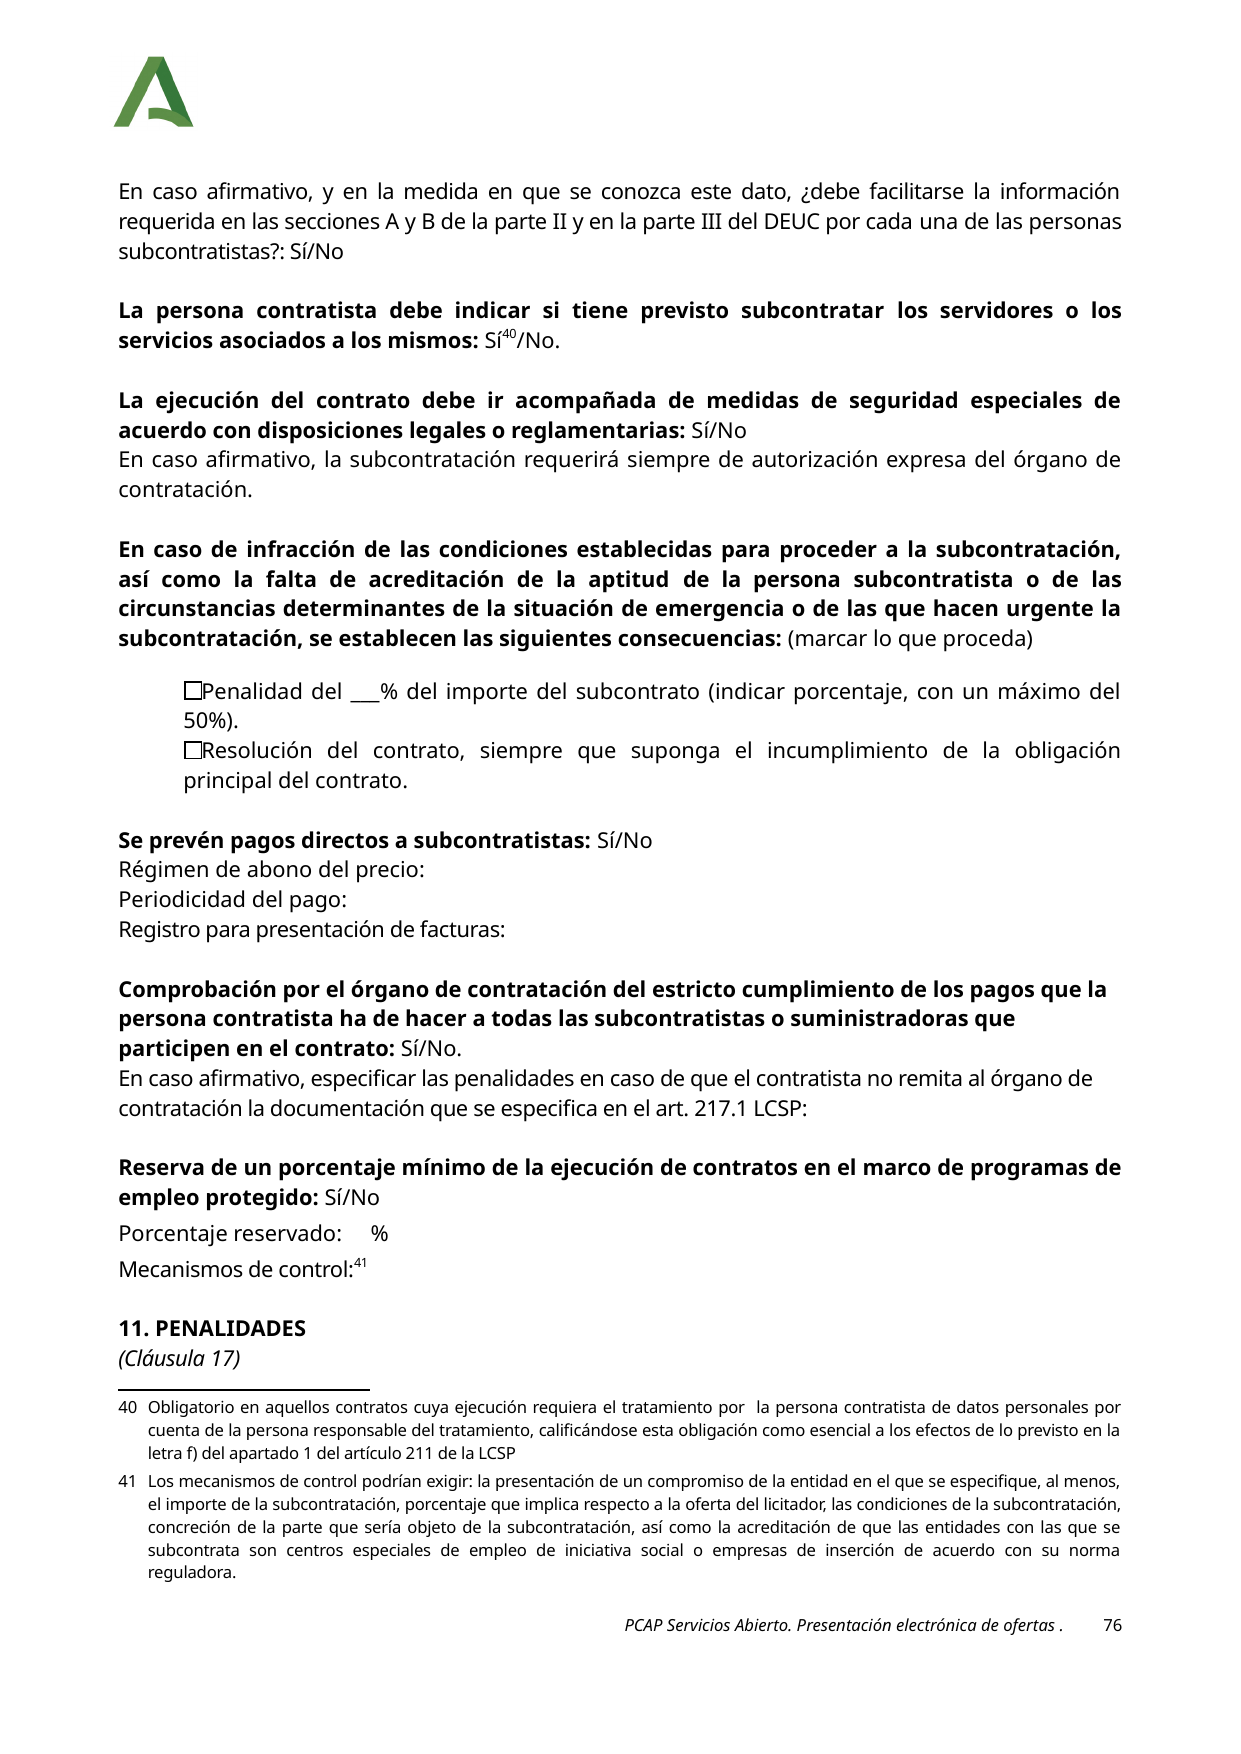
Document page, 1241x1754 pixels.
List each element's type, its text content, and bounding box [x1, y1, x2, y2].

text La ejecución del contrato debe ir acompañada de medidas de seguridad especiales de acuerdo con disposiciones legales o reglamentarias: Sí/No [118, 385, 1122, 444]
text Penalidad del ___% del importe del subcontrato (indicar porcentaje, con un máximo del 50%). [183, 676, 1122, 735]
text Registro para presentación de facturas: [118, 914, 1122, 944]
text En caso afirmativo, y en la medida en que se conozca este dato, ¿debe facilitarse la información requerida en las secciones A y B de la parte II y en la parte III del DEUC por cada una de las personas subcontratistas?: Sí/No [118, 176, 1122, 266]
text En caso afirmativo, la subcontratación requerirá siempre de autorización expresa del órgano de contratación. [118, 444, 1122, 504]
text Comprobación por el órgano de contratación del estricto cumplimiento de los pagos que la persona contratista ha de hacer a todas las subcontratistas o suministradoras que participen en el contrato: Sí/No. [118, 974, 1122, 1063]
text Resolución del contrato, siempre que suponga el incumplimiento de la obligación principal del contrato. [183, 735, 1122, 795]
text Porcentaje reservado: % [118, 1218, 1122, 1248]
text (Cláusula 17) [118, 1343, 1122, 1373]
text Reserva de un porcentaje mínimo de la ejecución de contratos en el marco de programas de empleo protegido: Sí/No [118, 1152, 1122, 1212]
text La persona contratista debe indicar si tiene previsto subcontratar los servidores o los servicios asociados a los mismos: Sí/No. [118, 296, 1122, 355]
text Obligatorio en aquellos contratos cuya ejecución requiera el tratamiento por la persona contratista de datos personales por cuenta de la persona responsable del tratamiento, calificándose esta obligación como esencial a los efectos de lo previsto en la letra f) del apartado 1 del artículo 211 de la LCSP [118, 1396, 1122, 1464]
text En caso afirmativo, especificar las penalidades en caso de que el contratista no remita al órgano de contratación la documentación que se especifica en el art. 217.1 LCSP: [118, 1063, 1122, 1123]
text Se prevén pagos directos a subcontratistas: Sí/No [118, 825, 1122, 854]
picture [109, 52, 198, 131]
text Los mecanismos de control podrían exigir: la presentación de un compromiso de la entidad en el que se especifique, al menos, el importe de la subcontratación, porcentaje que implica respecto a la oferta del licitador, las condiciones de la subcontratación, concreción de la parte que sería objeto de la subcontratación, así como la acreditación de que las entidades con las que se subcontrata son centros especiales de empleo de iniciativa social o empresas de inserción de acuerdo con su norma reguladora. [118, 1470, 1122, 1584]
text Periodicidad del pago: [118, 884, 1122, 914]
text Mecanismos de control: [118, 1254, 1122, 1283]
text Régimen de abono del precio: [118, 854, 1122, 884]
text En caso de infracción de las condiciones establecidas para proceder a la subcontratación, así como la falta de acreditación de la aptitud de la persona subcontratista o de las circunstancias determinantes de la situación de emergencia o de las que hacen urgente la subcontratación, se establecen las siguientes consecuencias: (marcar lo que proceda) [118, 534, 1122, 653]
text 11. PENALIDADES [118, 1313, 1122, 1343]
